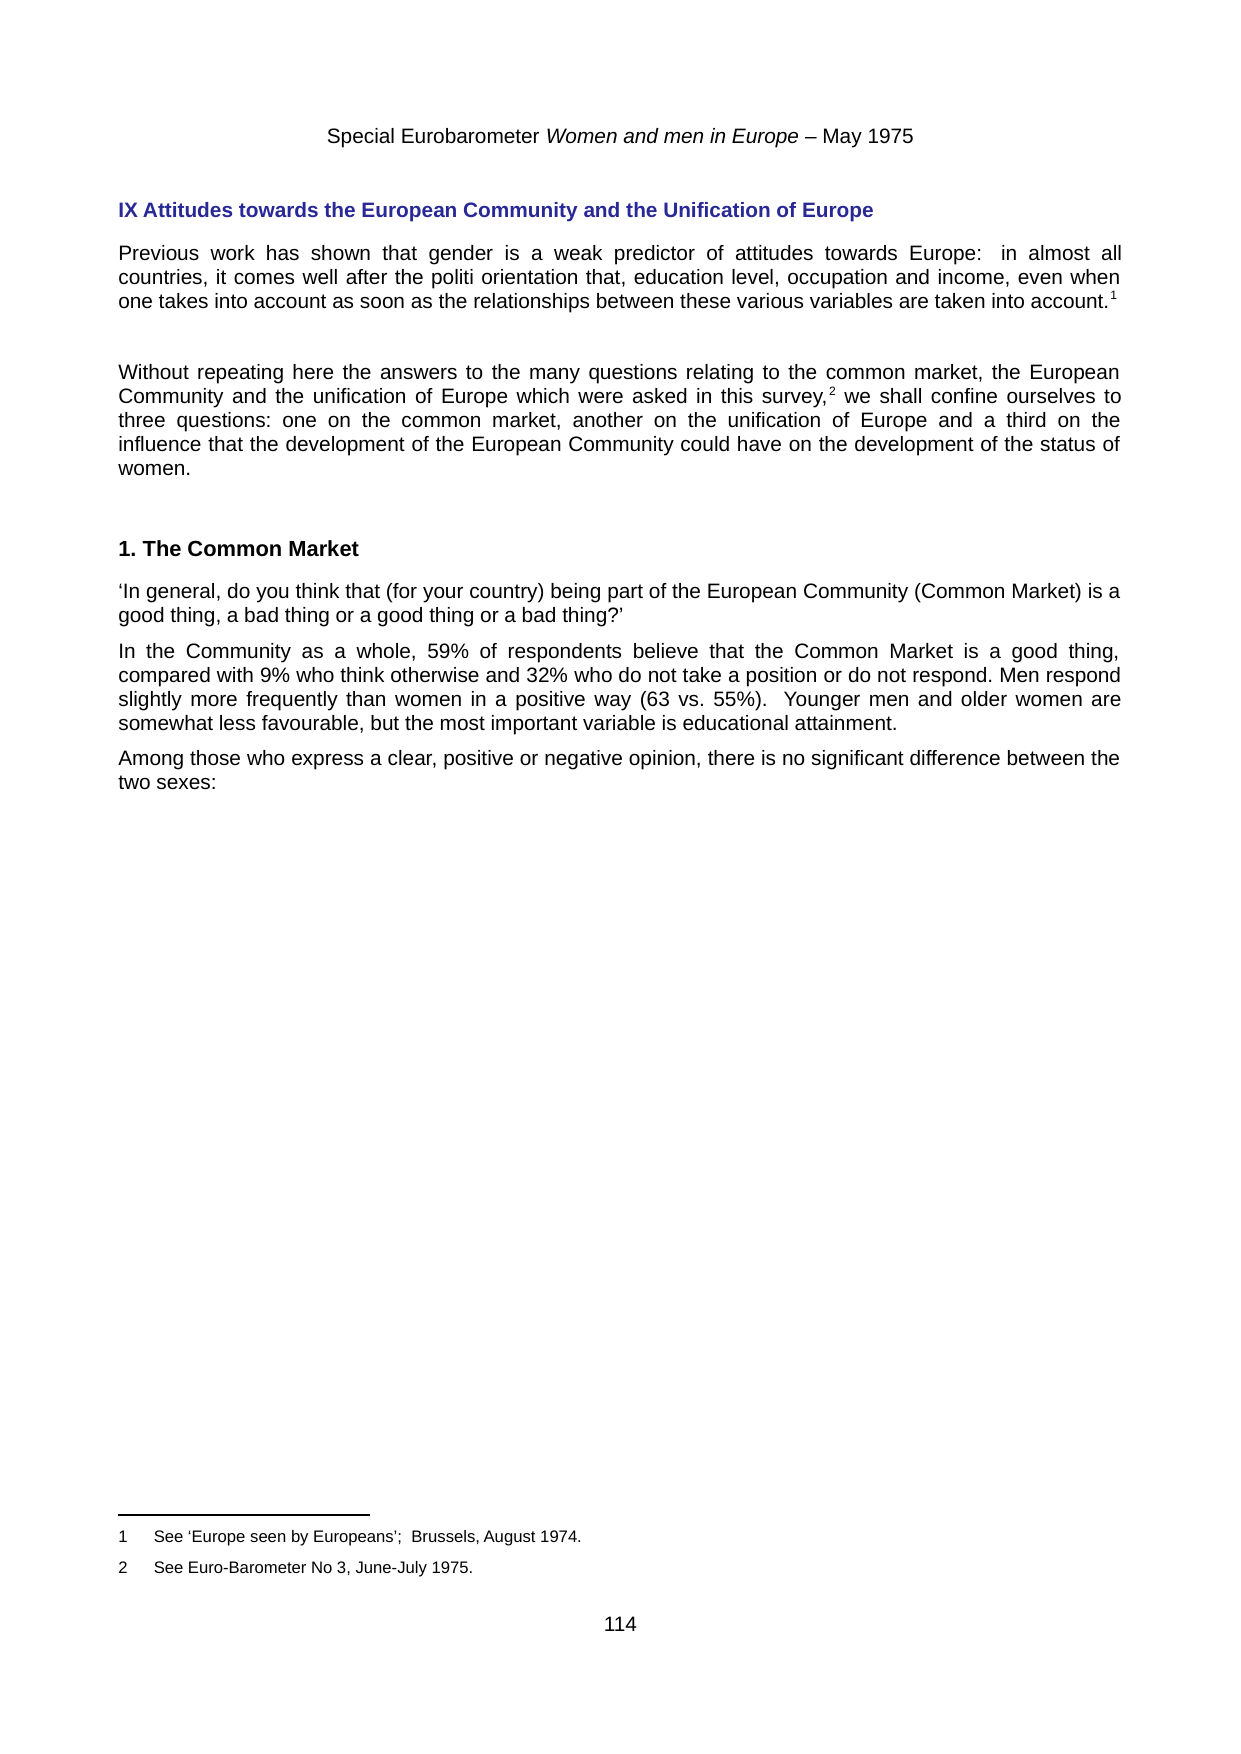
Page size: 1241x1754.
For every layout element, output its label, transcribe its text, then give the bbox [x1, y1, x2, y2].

text In the Community as a whole, 59% of respondents believe that the Common Market is a good thing, compared with 9% who think otherwise and 32% who do not take a position or do not respond. Men respond slightly more frequently than women in a positive way (63 vs. 55%). Younger men and older women are somewhat less favourable, but the most important variable is educational attainment. [118, 639, 1122, 734]
text See Euro-Barometer No 3, June-July 1975. [118, 1557, 1122, 1577]
text Previous work has shown that gender is a weak predictor of attitudes towards Europe: in almost all countries, it comes well after the politi orientation that, education level, occupation and income, even when one takes into account as soon as the relationships between these various variables are taken into account. [118, 241, 1122, 312]
text Without repeating here the answers to the many questions relating to the common market, the European Community and the unification of Europe which were asked in this survey, we shall confine ourselves to three questions: one on the common market, another on the unification of Europe and a third on the influence that the development of the European Community could have on the development of the status of women. [118, 360, 1122, 479]
subtitle 1. The Common Market [118, 536, 1122, 561]
text ‘In general, do you think that (for your country) being part of the European Community (Common Market) is a good thing, a bad thing or a good thing or a bad thing?’ [118, 579, 1122, 627]
text Among those who express a clear, positive or negative opinion, there is no significant difference between the two sexes: [118, 746, 1122, 794]
subtitle IX Attitudes towards the European Community and the Unification of Europe [118, 198, 1122, 222]
text See ‘Europe seen by Europeans’; Brussels, August 1974. [118, 1527, 1122, 1546]
